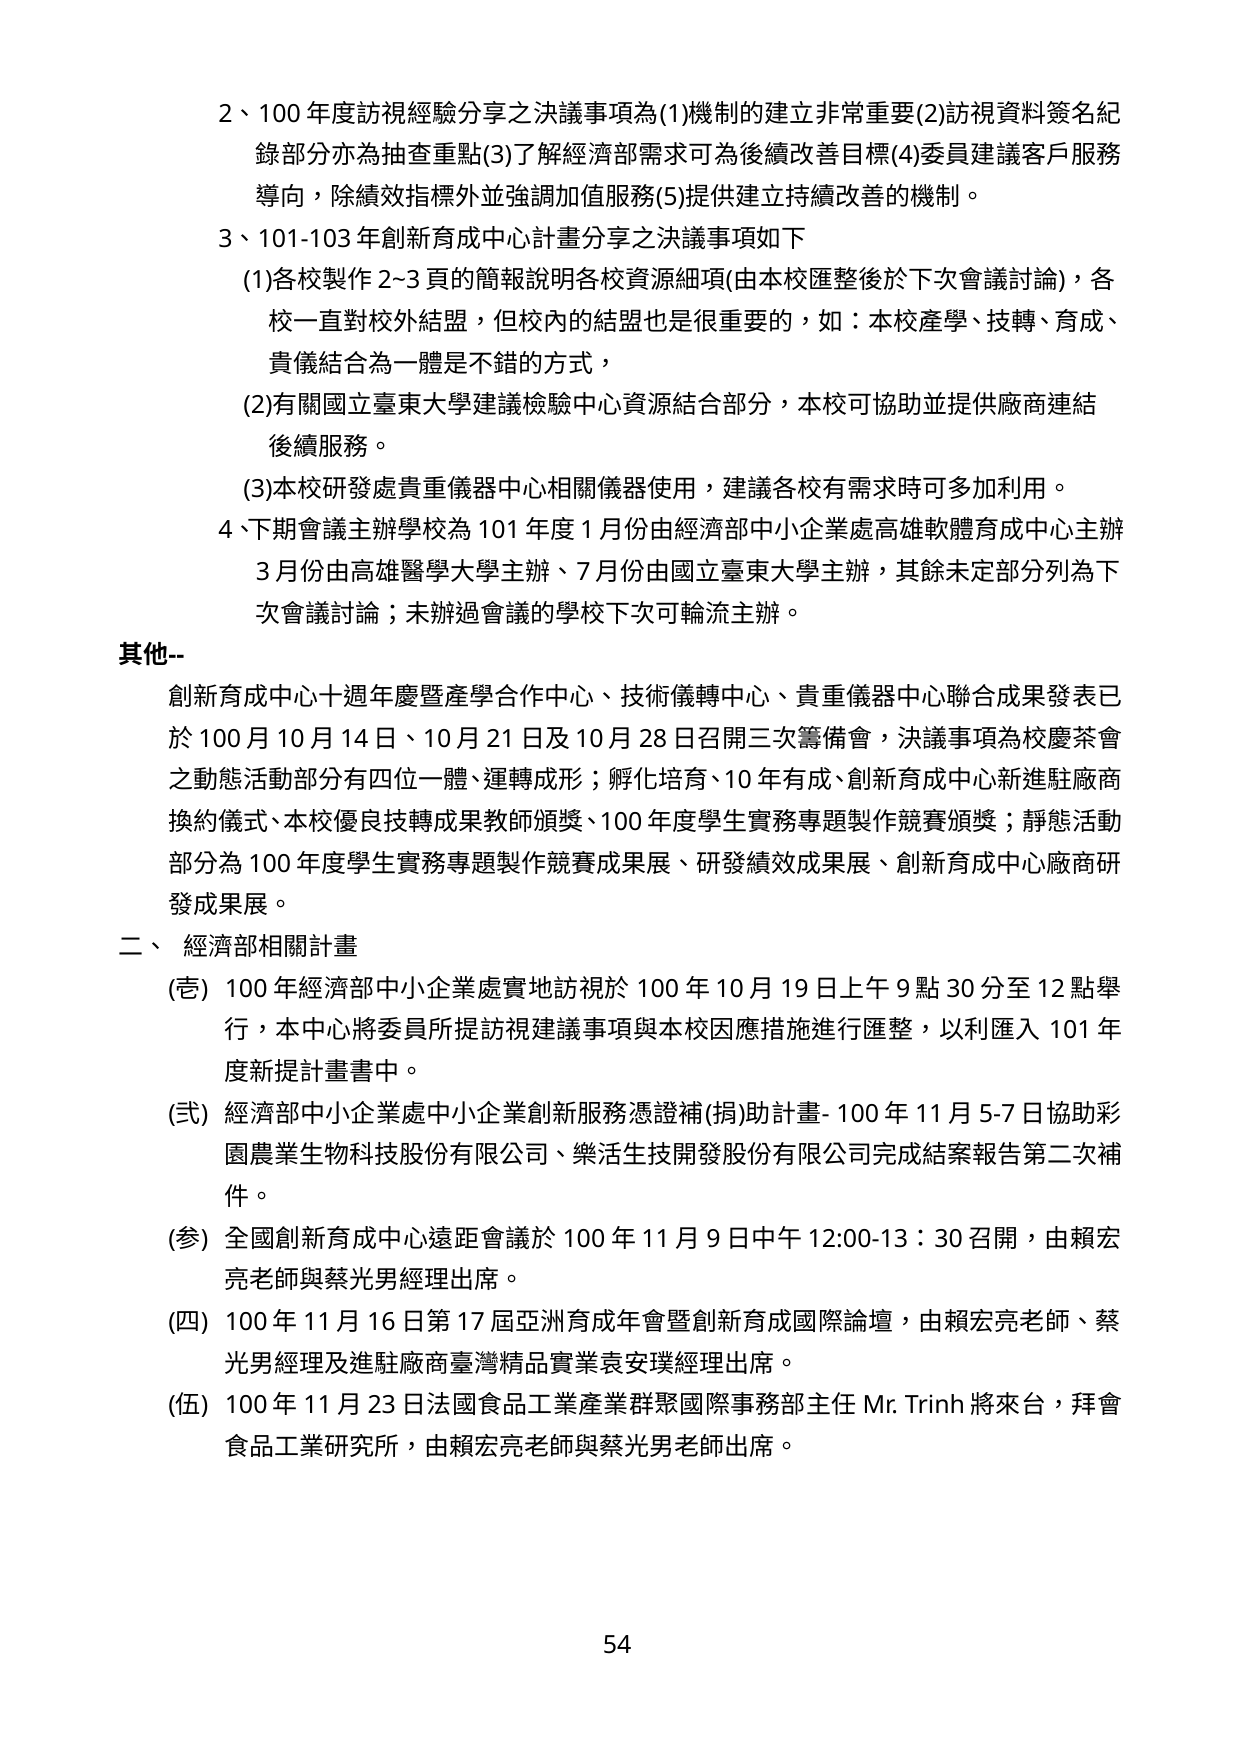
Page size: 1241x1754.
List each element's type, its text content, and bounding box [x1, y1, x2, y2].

text (1)各校製作2~3頁的簡報說明各校資源細項(由本校匯整後於下次會議討論)，各校一直對校外結盟，但校內的結盟也是很重要的，如：本校產學、技轉、育成、貴儀結合為一體是不錯的方式， [243, 255, 1122, 380]
list 經濟部相關計畫 [118, 922, 1122, 964]
text 3、101-103年創新育成中心計畫分享之決議事項如下 [218, 214, 1122, 255]
text (2)有關國立臺東大學建議檢驗中心資源結合部分，本校可協助並提供廠商連結後續服務。 [243, 380, 1122, 464]
text 4、下期會議主辦學校為101年度1月份由經濟部中小企業處高雄軟體育成中心主辦、3月份由高雄醫學大學主辦、7月份由國立臺東大學主辦，其餘未定部分列為下次會議討論；未辦過會議的學校下次可輪流主辦。 [218, 505, 1122, 630]
text 2、100年度訪視經驗分享之決議事項為(1)機制的建立非常重要(2)訪視資料簽名紀錄部分亦為抽查重點(3)了解經濟部需求可為後續改善目標(4)委員建議客戶服務導向，除績效指標外並強調加值服務(5)提供建立持續改善的機制。 [218, 89, 1122, 214]
list 100年11月16日第17屆亞洲育成年會暨創新育成國際論壇，由賴宏亮老師、蔡光男經理及進駐廠商臺灣精品實業袁安璞經理出席。 [168, 1297, 1122, 1380]
list 100年經濟部中小企業處實地訪視於100年10月19日上午9點30分至12點舉行，本中心將委員所提訪視建議事項與本校因應措施進行匯整，以利匯入101年度新提計畫書中。 [168, 964, 1122, 1089]
text (3)本校研發處貴重儀器中心相關儀器使用，建議各校有需求時可多加利用。 [218, 464, 1122, 505]
list 經濟部中小企業處中小企業創新服務憑證補(捐)助計畫- 100年11月5-7日協助彩園農業生物科技股份有限公司、樂活生技開發股份有限公司完成結案報告第二次補件。 [168, 1089, 1122, 1214]
text 其他-- [118, 630, 1122, 672]
list 100年11月23日法國食品工業產業群聚國際事務部主任Mr. Trinh將來台，拜會食品工業研究所，由賴宏亮老師與蔡光男老師出席。 [168, 1380, 1122, 1464]
list 全國創新育成中心遠距會議於100年11月9日中午12:00-13：30召開，由賴宏亮老師與蔡光男經理出席。 [168, 1214, 1122, 1297]
text 創新育成中心十週年慶暨產學合作中心、技術儀轉中心、貴重儀器中心聯合成果發表已於100月10月14日、10月21日及10月28日召開三次籌備會，決議事項為校慶茶會之動態活動部分有四位一體、運轉成形；孵化培育、10年有成、創新育成中心新進駐廠商換約儀式、本校優良技轉成果教師頒獎、100年度學生實務專題製作競賽頒獎；靜態活動部分為100年度學生實務專題製作競賽成果展、研發績效成果展、創新育成中心廠商研發成果展。 [168, 672, 1122, 922]
